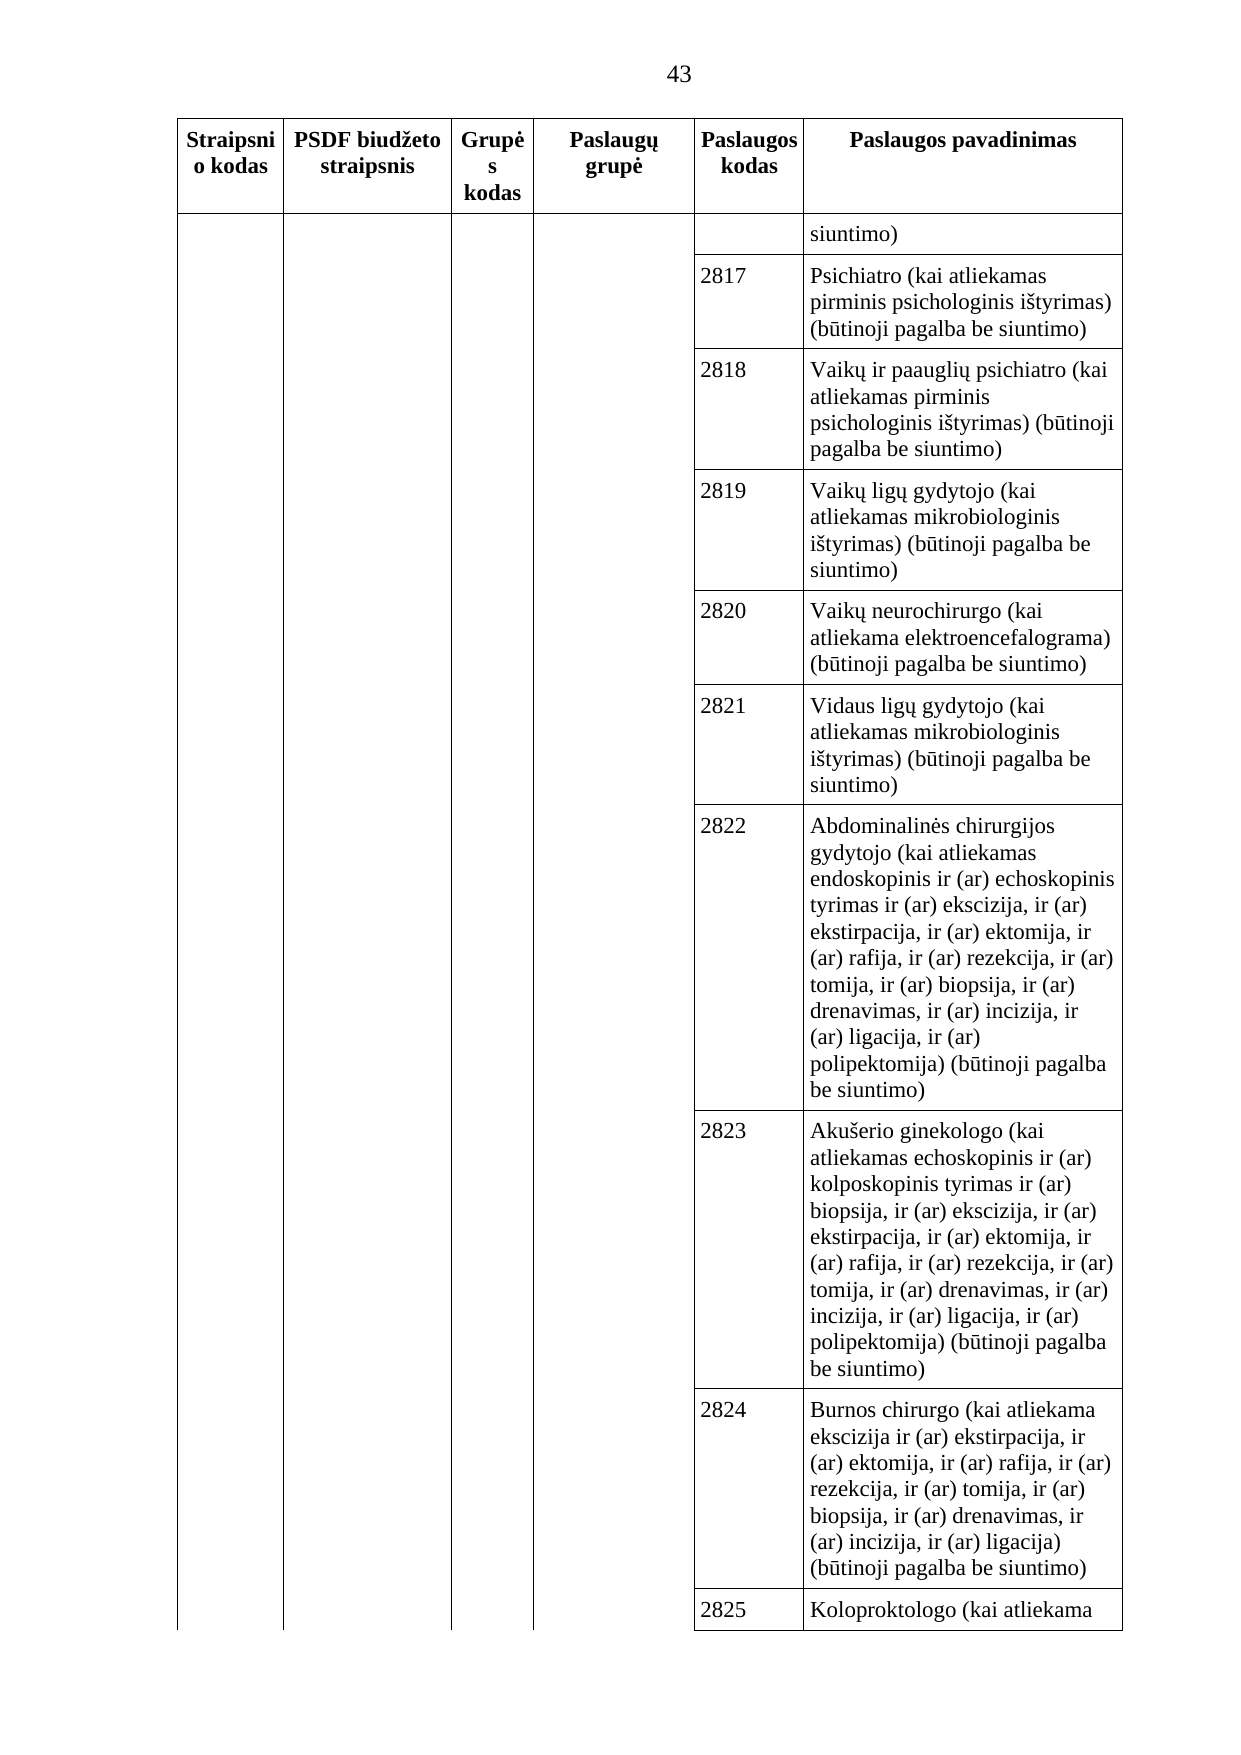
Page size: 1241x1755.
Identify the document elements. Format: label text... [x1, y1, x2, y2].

table_cell 2822 [695, 805, 803, 1109]
table_cell [695, 214, 803, 254]
table_cell [178, 804, 283, 1109]
table_cell [534, 254, 694, 348]
table_cell [452, 348, 533, 469]
table_cell [534, 1110, 694, 1388]
table_cell 2824 [695, 1389, 803, 1588]
table_cell [284, 590, 451, 684]
table_cell [178, 590, 283, 684]
table_cell [284, 804, 451, 1109]
table_cell [452, 1588, 533, 1629]
table_cell [452, 684, 533, 804]
table_cell Abdominalinės chirurgijos gydytojo (kai atliekamas endoskopinis ir (ar) echoskopinis tyrimas ir (ar) ekscizija, ir (ar) ekstirpacija, ir (ar) ektomija, ir (ar) rafija, ir (ar) rezekcija, ir (ar) tomija, ir (ar) biopsija, ir (ar) drenavimas, ir (ar) incizija, ir (ar) ligacija, ir (ar) polipektomija) (būtinoji pagalba be siuntimo) [804, 805, 1122, 1109]
table_cell [452, 590, 533, 684]
table_cell [178, 348, 283, 469]
table_cell Vidaus ligų gydytojo (kai atliekamas mikrobiologinis ištyrimas) (būtinoji pagalba be siuntimo) [804, 685, 1122, 804]
table_cell Psichiatro (kai atliekamas pirminis psichologinis ištyrimas) (būtinoji pagalba be siuntimo) [804, 255, 1122, 348]
table_cell [452, 254, 533, 348]
table_cell [178, 214, 283, 254]
table_cell [284, 1588, 451, 1629]
table_cell [452, 1388, 533, 1588]
table_cell 2820 [695, 591, 803, 684]
table_cell [534, 1588, 694, 1629]
table_cell 2818 [695, 349, 803, 469]
table_cell Burnos chirurgo (kai atliekama ekscizija ir (ar) ekstirpacija, ir (ar) ektomija, ir (ar) rafija, ir (ar) rezekcija, ir (ar) tomija, ir (ar) biopsija, ir (ar) drenavimas, ir (ar) incizija, ir (ar) ligacija) (būtinoji pagalba be siuntimo) [804, 1389, 1122, 1588]
table_cell [284, 214, 451, 254]
table_cell [534, 590, 694, 684]
table_header Paslaugų grupė [534, 119, 694, 212]
table_cell [534, 469, 694, 589]
table_cell [452, 214, 533, 254]
table_cell [452, 1110, 533, 1388]
table_cell Vaikų ir paauglių psichiatro (kai atliekamas pirminis psichologinis ištyrimas) (būtinoji pagalba be siuntimo) [804, 349, 1122, 469]
table_cell 2821 [695, 685, 803, 804]
table_cell 2819 [695, 470, 803, 589]
table_cell [178, 469, 283, 589]
table_cell Akušerio ginekologo (kai atliekamas echoskopinis ir (ar) kolposkopinis tyrimas ir (ar) biopsija, ir (ar) ekscizija, ir (ar) ekstirpacija, ir (ar) ektomija, ir (ar) rafija, ir (ar) rezekcija, ir (ar) tomija, ir (ar) drenavimas, ir (ar) incizija, ir (ar) ligacija, ir (ar) polipektomija) (būtinoji pagalba be siuntimo) [804, 1111, 1122, 1388]
table_cell [452, 804, 533, 1109]
table_cell [284, 348, 451, 469]
table_cell [534, 348, 694, 469]
table_cell [534, 214, 694, 254]
table_cell [284, 1388, 451, 1588]
table_cell [284, 684, 451, 804]
table_header Paslaugos pavadinimas [804, 119, 1122, 212]
table_header Grupės kodas [452, 119, 533, 212]
table_cell [452, 469, 533, 589]
table_header PSDF biudžeto straipsnis [284, 119, 451, 212]
table_cell [534, 804, 694, 1109]
table_cell Vaikų ligų gydytojo (kai atliekamas mikrobiologinis ištyrimas) (būtinoji pagalba be siuntimo) [804, 470, 1122, 589]
table_cell [534, 1388, 694, 1588]
table_cell siuntimo) [804, 214, 1122, 254]
table_cell 2817 [695, 255, 803, 348]
table_cell Vaikų neurochirurgo (kai atliekama elektroencefalograma) (būtinoji pagalba be siuntimo) [804, 591, 1122, 684]
table_cell [178, 1588, 283, 1629]
table_cell 2823 [695, 1111, 803, 1388]
table_cell [178, 1110, 283, 1388]
table_cell [284, 254, 451, 348]
table_cell [178, 1388, 283, 1588]
table_cell [284, 1110, 451, 1388]
table_header Straipsnio kodas [178, 119, 283, 212]
table_cell [284, 469, 451, 589]
table_cell 2825 [695, 1589, 803, 1629]
table_cell [178, 254, 283, 348]
table_cell Koloproktologo (kai atliekama [804, 1589, 1122, 1629]
table_cell [178, 684, 283, 804]
table_header Paslaugos kodas [695, 119, 803, 212]
table_cell [534, 684, 694, 804]
